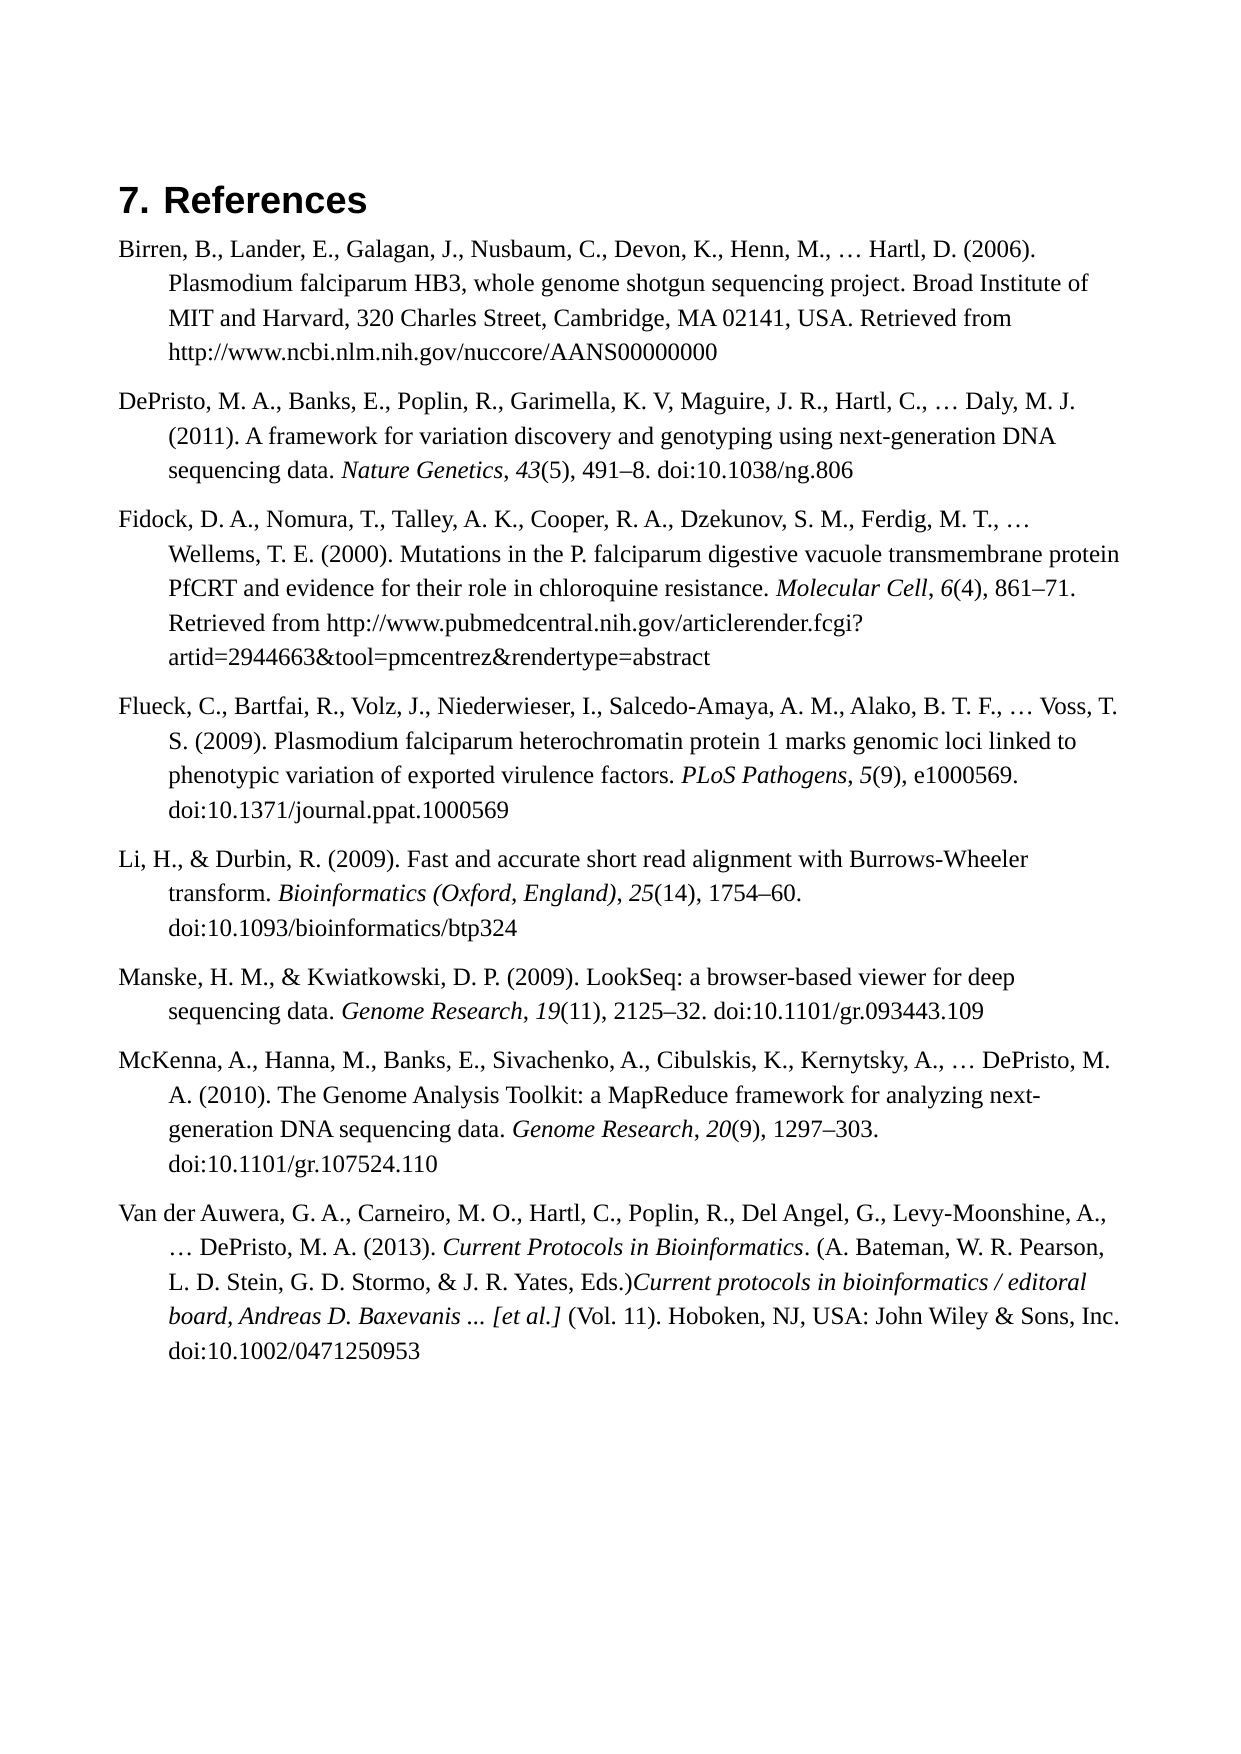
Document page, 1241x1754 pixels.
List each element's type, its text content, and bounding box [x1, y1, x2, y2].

text DePristo, M. A., Banks, E., Poplin, R., Garimella, K. V, Maguire, J. R., Hartl, C., … Daly, M. J. (2011). A framework for variation discovery and genotyping using next-generation DNA sequencing data. Nature Genetics, 43(5), 491–8. doi:10.1038/ng.806 [118, 386, 1122, 484]
text Birren, B., Lander, E., Galagan, J., Nusbaum, C., Devon, K., Henn, M., … Hartl, D. (2006). Plasmodium falciparum HB3, whole genome shotgun sequencing project. Broad Institute of MIT and Harvard, 320 Charles Street, Cambridge, MA 02141, USA. Retrieved from http://www.ncbi.nlm.nih.gov/nuccore/AANS00000000 [118, 234, 1122, 366]
text Li, H., & Durbin, R. (2009). Fast and accurate short read alignment with Burrows-Wheeler transform. Bioinformatics (Oxford, England), 25(14), 1754–60. doi:10.1093/bioinformatics/btp324 [118, 844, 1122, 941]
text McKenna, A., Hanna, M., Banks, E., Sivachenko, A., Cibulskis, K., Kernytsky, A., … DePristo, M. A. (2010). The Genome Analysis Toolkit: a MapReduce framework for analyzing next-generation DNA sequencing data. Genome Research, 20(9), 1297–303. doi:10.1101/gr.107524.110 [118, 1045, 1122, 1177]
text Manske, H. M., & Kwiatkowski, D. P. (2009). LookSeq: a browser-based viewer for deep sequencing data. Genome Research, 19(11), 2125–32. doi:10.1101/gr.093443.109 [118, 962, 1122, 1025]
text Fidock, D. A., Nomura, T., Talley, A. K., Cooper, R. A., Dzekunov, S. M., Ferdig, M. T., … Wellems, T. E. (2000). Mutations in the P. falciparum digestive vacuole transmembrane protein PfCRT and evidence for their role in chloroquine resistance. Molecular Cell, 6(4), 861–71. Retrieved from http://www.pubmedcentral.nih.gov/articlerender.fcgi?artid=2944663&tool=pmcentrez&rendertype=abstract [118, 504, 1122, 671]
text Van der Auwera, G. A., Carneiro, M. O., Hartl, C., Poplin, R., Del Angel, G., Levy-Moonshine, A., … DePristo, M. A. (2013). Current Protocols in Bioinformatics. (A. Bateman, W. R. Pearson, L. D. Stein, G. D. Stormo, & J. R. Yates, Eds.)Current protocols in bioinformatics / editoral board, Andreas D. Baxevanis ... [et al.] (Vol. 11). Hoboken, NJ, USA: John Wiley & Sons, Inc. doi:10.1002/0471250953 [118, 1198, 1122, 1364]
text Flueck, C., Bartfai, R., Volz, J., Niederwieser, I., Salcedo-Amaya, A. M., Alako, B. T. F., … Voss, T. S. (2009). Plasmodium falciparum heterochromatin protein 1 marks genomic loci linked to phenotypic variation of exported virulence factors. PLoS Pathogens, 5(9), e1000569. doi:10.1371/journal.ppat.1000569 [118, 691, 1122, 823]
subtitle References [118, 178, 1122, 221]
